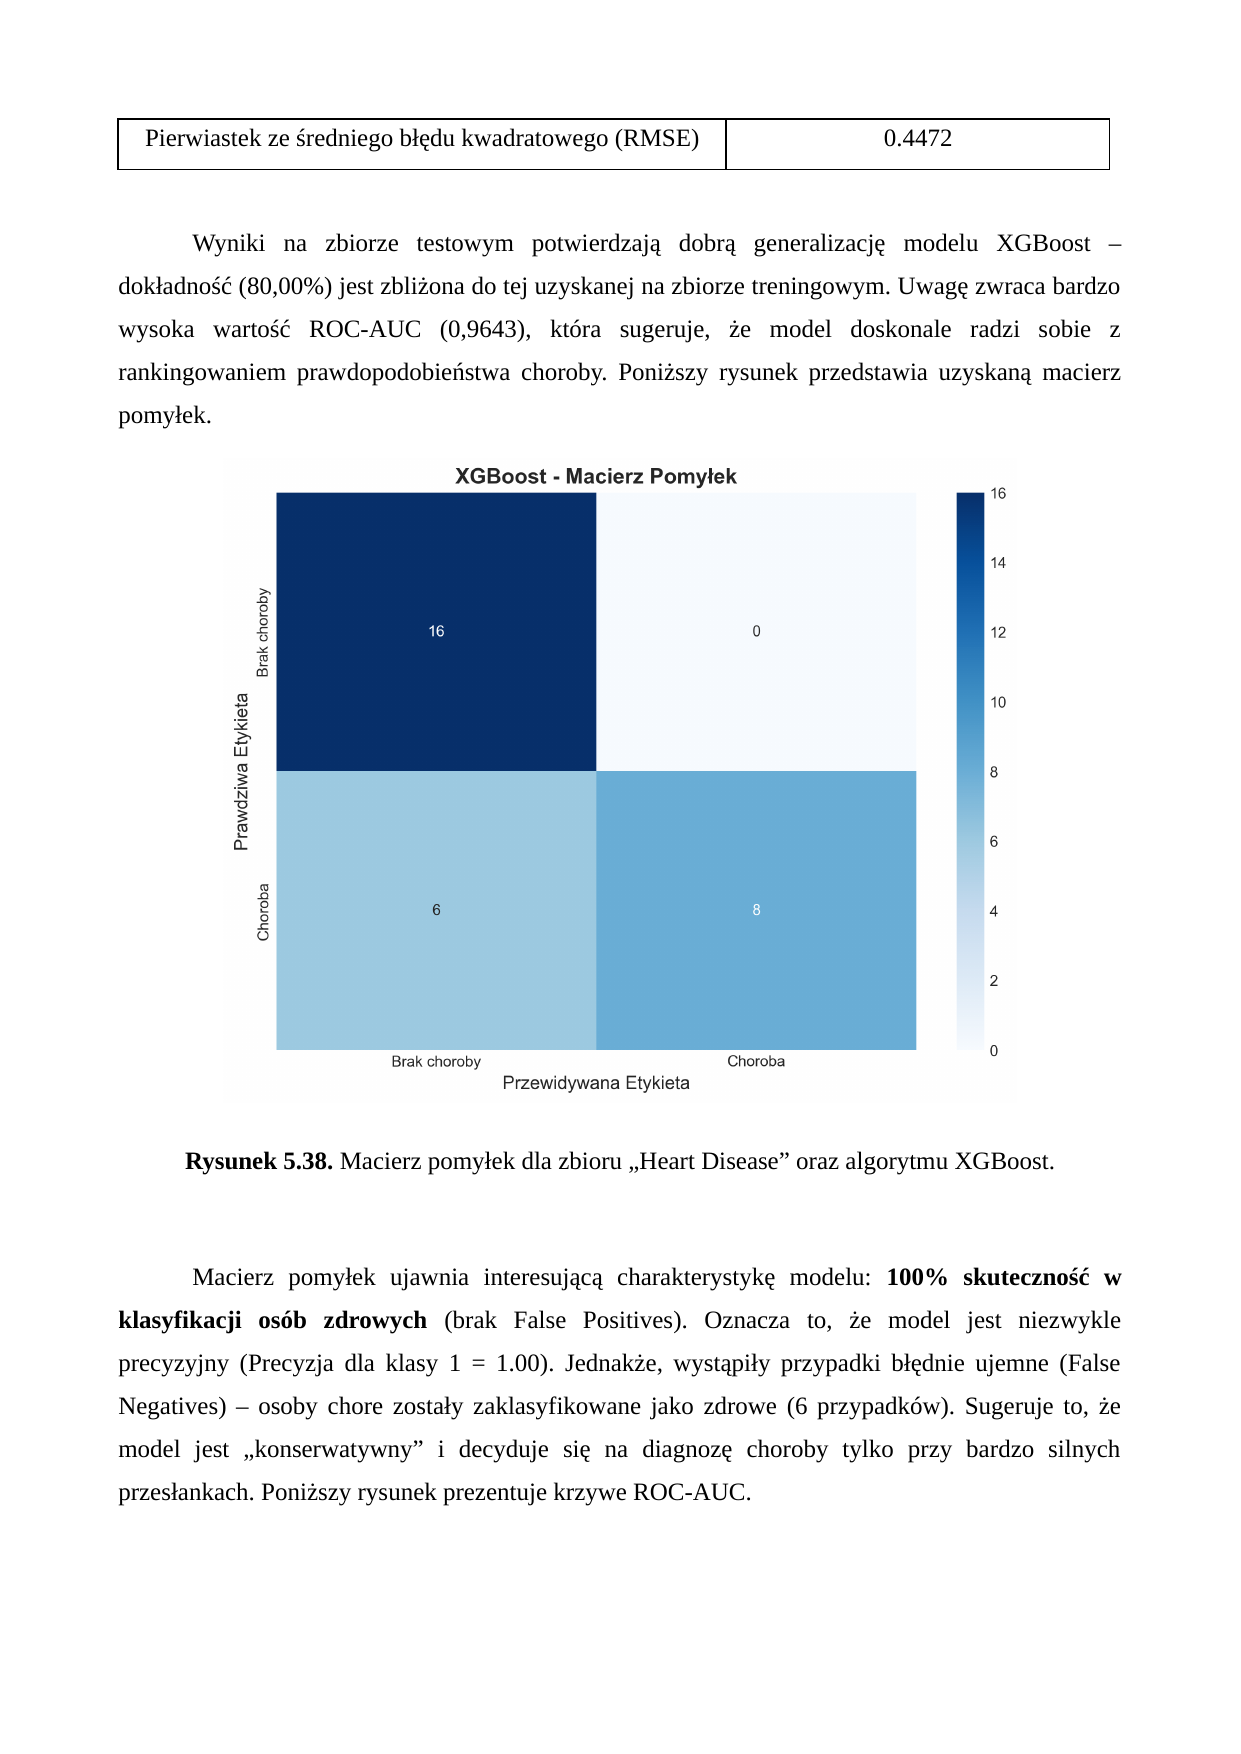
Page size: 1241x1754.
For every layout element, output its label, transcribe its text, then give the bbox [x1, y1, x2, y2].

table_cell 0.4472 [727, 120, 1109, 168]
table_cell Pierwiastek ze średniego błędu kwadratowego (RMSE) [119, 120, 725, 168]
picture [223, 458, 1017, 1103]
text Macierz pomyłek ujawnia interesującą charakterystykę modelu: 100% skuteczność w klasyfikacji osób zdrowych (brak False Positives). Oznacza to, że model jest niezwykle precyzyjny (Precyzja dla klasy 1 = 1.00). Jednakże, wystąpiły przypadki błędnie ujemne (False Negatives) – osoby chore zostały zaklasyfikowane jako zdrowe (6 przypadków). Sugeruje to, że model jest „konserwatywny” i decyduje się na diagnozę choroby tylko przy bardzo silnych przesłankach. Poniższy rysunek prezentuje krzywe ROC-AUC. [118, 1262, 1122, 1506]
text Rysunek 5.38. Macierz pomyłek dla zbioru „Heart Disease” oraz algorytmu XGBoost. [118, 1103, 1122, 1175]
text Wyniki na zbiorze testowym potwierdzają dobrą generalizację modelu XGBoost – dokładność (80,00%) jest zbliżona do tej uzyskanej na zbiorze treningowym. Uwagę zwraca bardzo wysoka wartość ROC-AUC (0,9643), która sugeruje, że model doskonale radzi sobie z rankingowaniem prawdopodobieństwa choroby. Poniższy rysunek przedstawia uzyskaną macierz pomyłek. [118, 228, 1122, 429]
